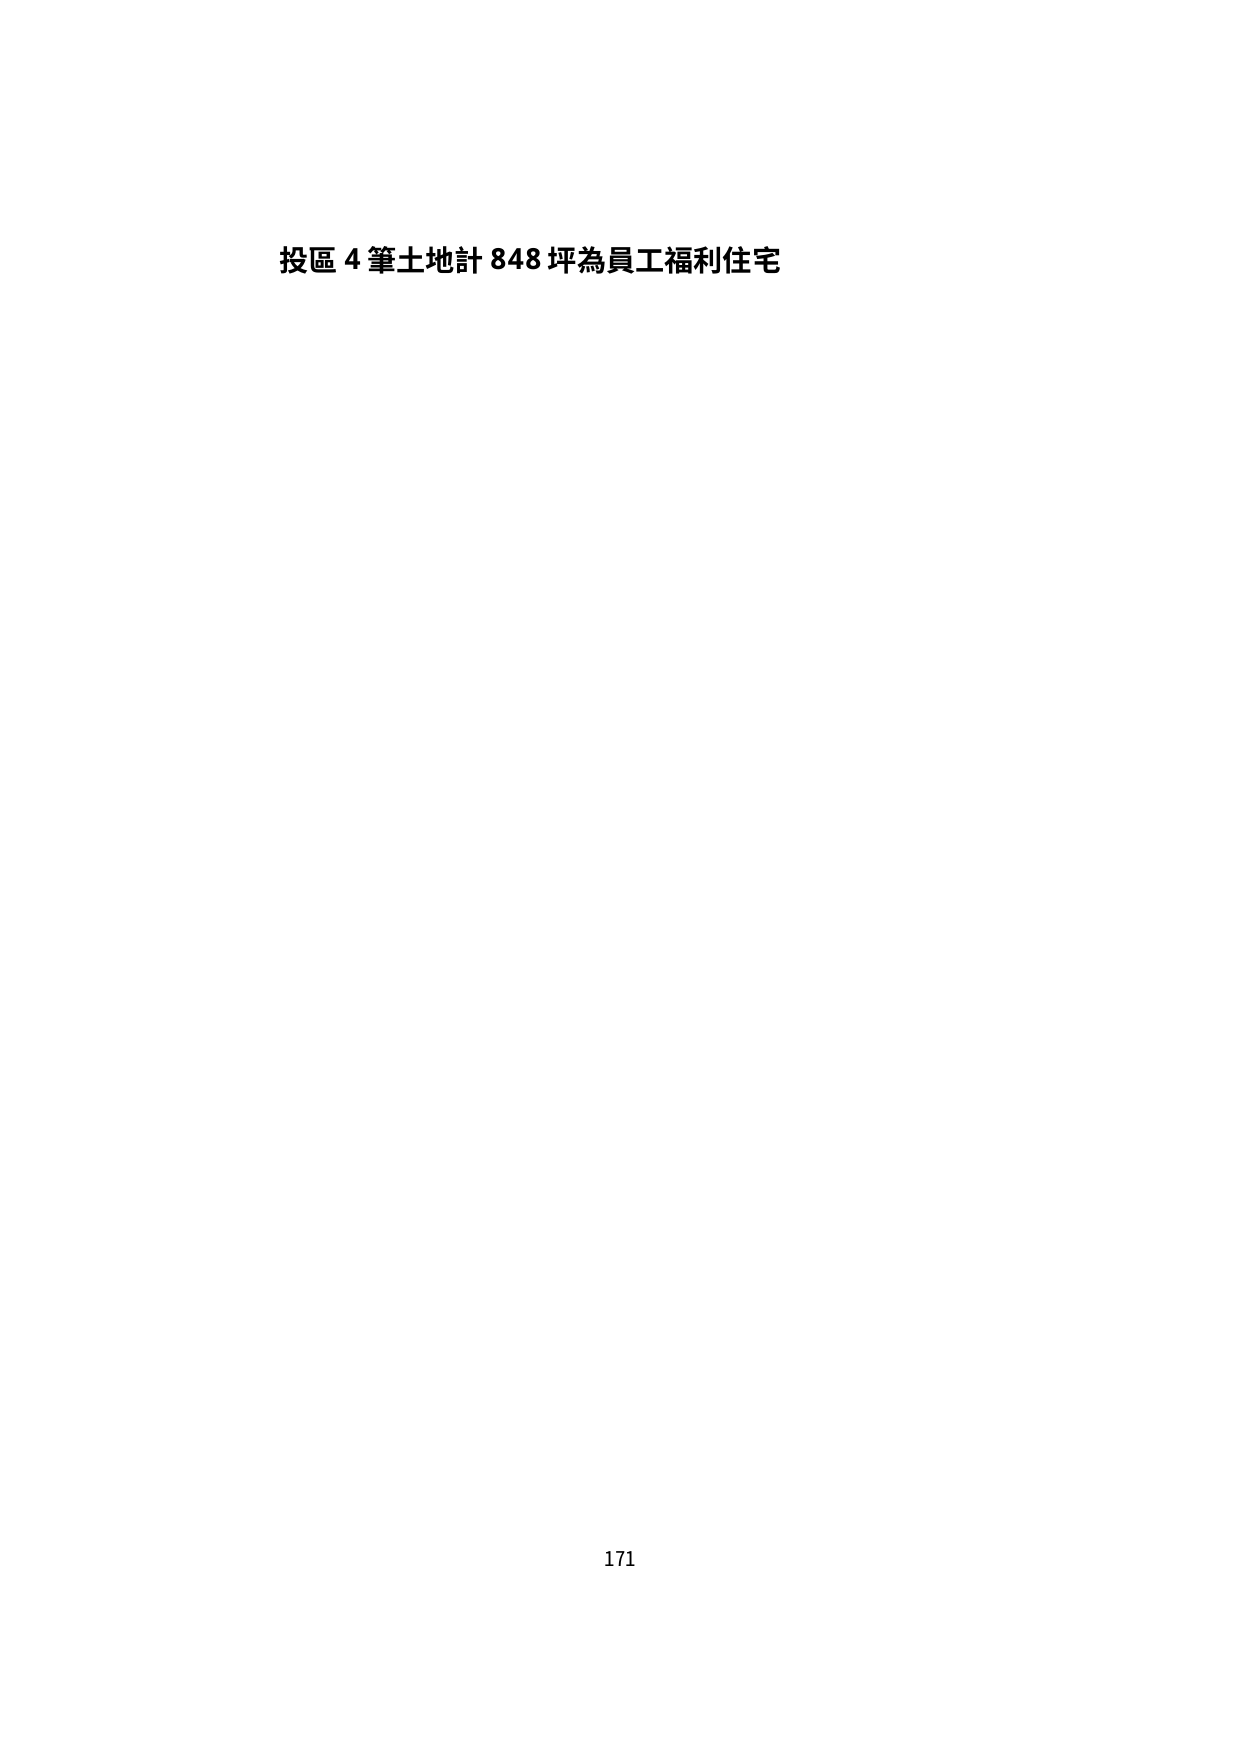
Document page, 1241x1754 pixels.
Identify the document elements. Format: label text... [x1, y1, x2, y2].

text 投區4筆土地計848坪為員工福利住宅 [177, 217, 1063, 279]
